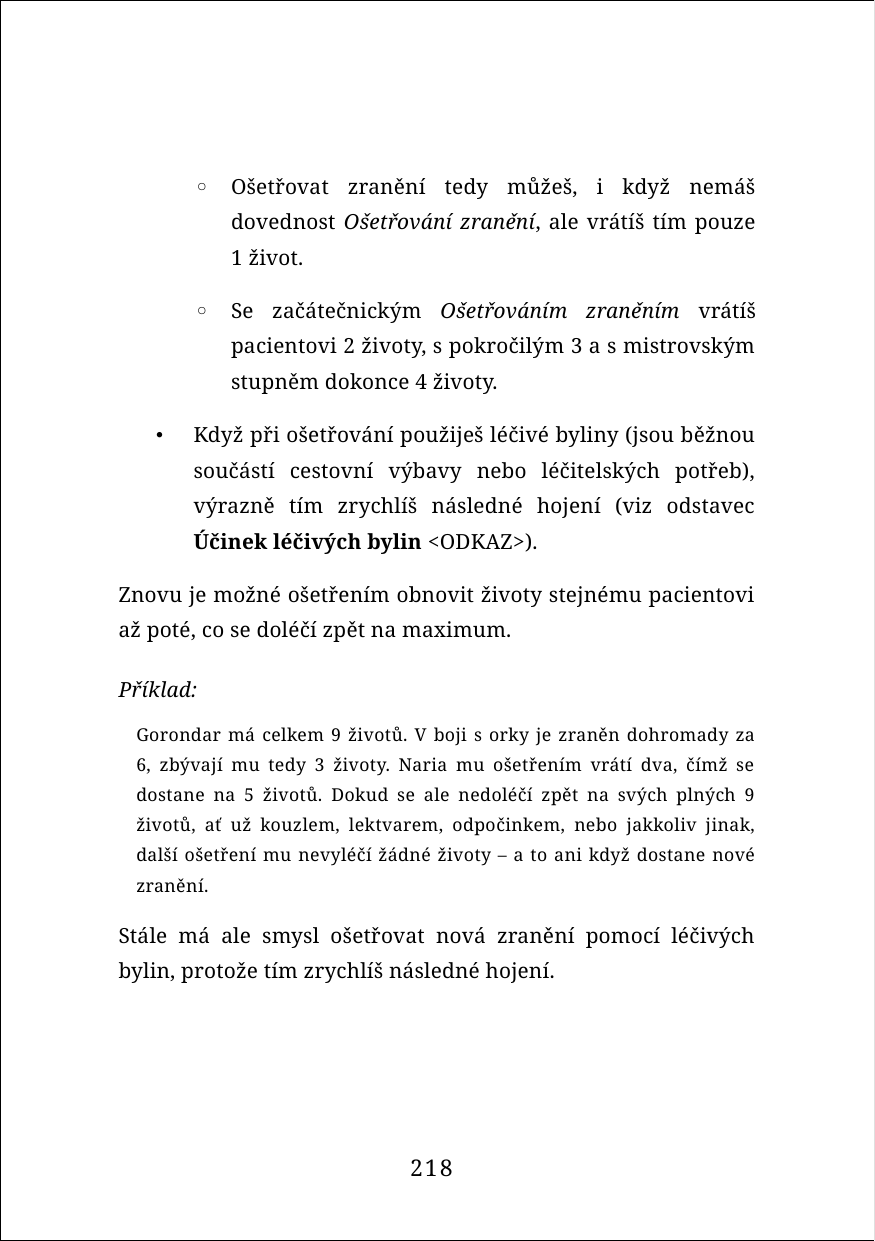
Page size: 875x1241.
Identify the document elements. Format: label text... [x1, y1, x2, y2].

text Gorondar má celkem 9 životů. V boji s orky je zraněn dohromady za 6, zbývají mu tedy 3 životy. Naria mu ošetřením vrátí dva, čímž se dostane na 5 životů. Dokud se ale nedoléčí zpět na svých plných 9 životů, ať už kouzlem, lektvarem, odpočinkem, nebo jakkoliv jinak, další ošetření mu nevyléčí žádné životy – a to ani když dostane nové zranění. [136, 722, 756, 897]
list Ošetřovat zranění tedy můžeš, i když nemáš dovednost Ošetřování zranění, ale vrátíš tím pouze 1 život. [193, 172, 756, 271]
text Znovu je možné ošetřením obnovit životy stejnému pacientovi až poté, co se doléčí zpět na maximum. [118, 580, 756, 644]
text Stále má ale smysl ošetřovat nová zranění pomocí léčivých bylin, protože tím zrychlíš následné hojení. [118, 921, 756, 985]
list Se začátečnickým Ošetřováním zraněním vrátíš pacientovi 2 životy, s pokročilým 3 a s mistrovským stupněm dokonce 4 životy. [193, 296, 756, 396]
list Když při ošetřování použiješ léčivé byliny (jsou běžnou součástí cestovní výbavy nebo léčitelských potřeb), výrazně tím zrychlíš následné hojení (viz odstavec Účinek léčivých bylin <ODKAZ>). [156, 420, 756, 555]
text Příklad: [118, 675, 756, 703]
